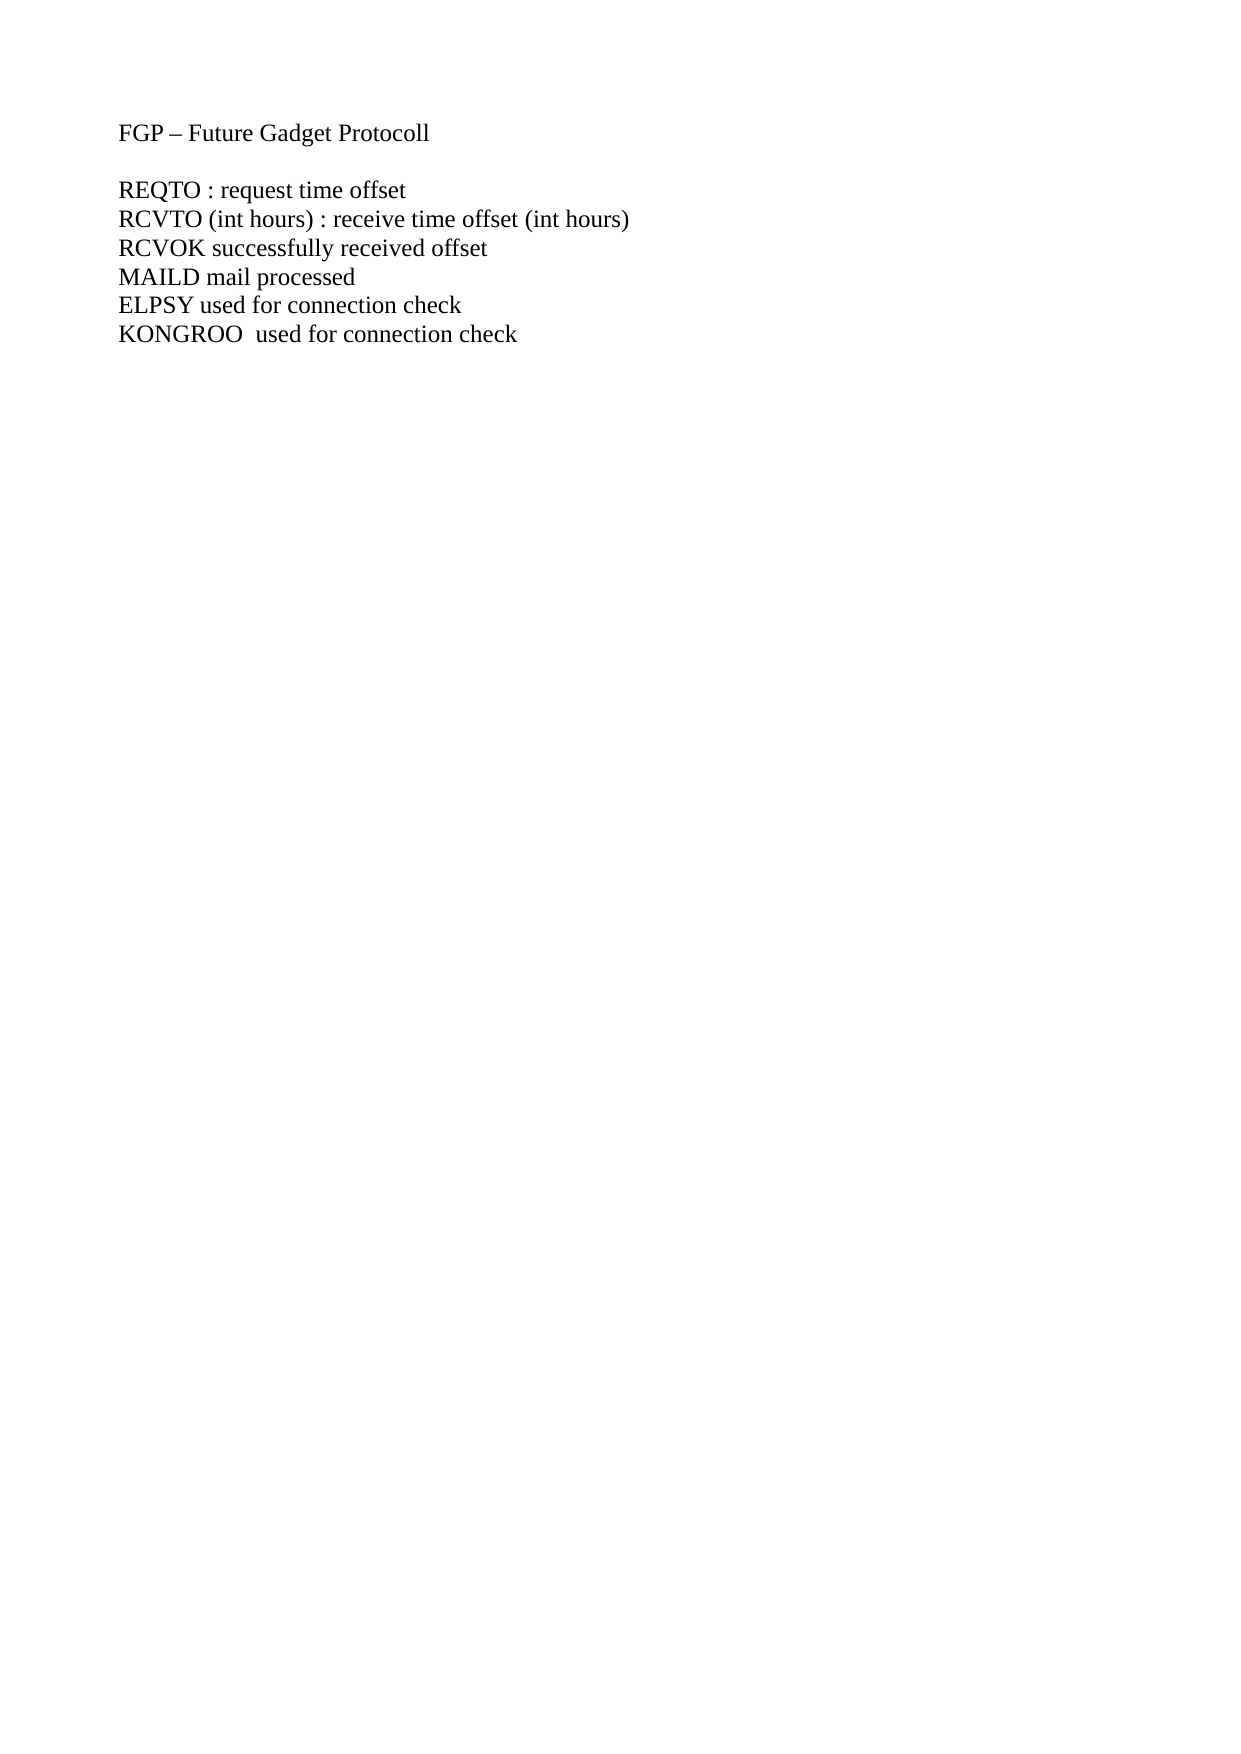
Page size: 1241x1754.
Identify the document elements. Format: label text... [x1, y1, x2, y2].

text MAILD mail processed [118, 262, 1122, 291]
text ELPSY used for connection check KONGROO used for connection check [118, 291, 1122, 348]
text RCVOK successfully received offset [118, 233, 1122, 262]
text RCVTO (int hours) : receive time offset (int hours) [118, 204, 1122, 233]
text REQTO : request time offset [118, 176, 1122, 204]
text FGP – Future Gadget Protocoll [118, 118, 1122, 147]
